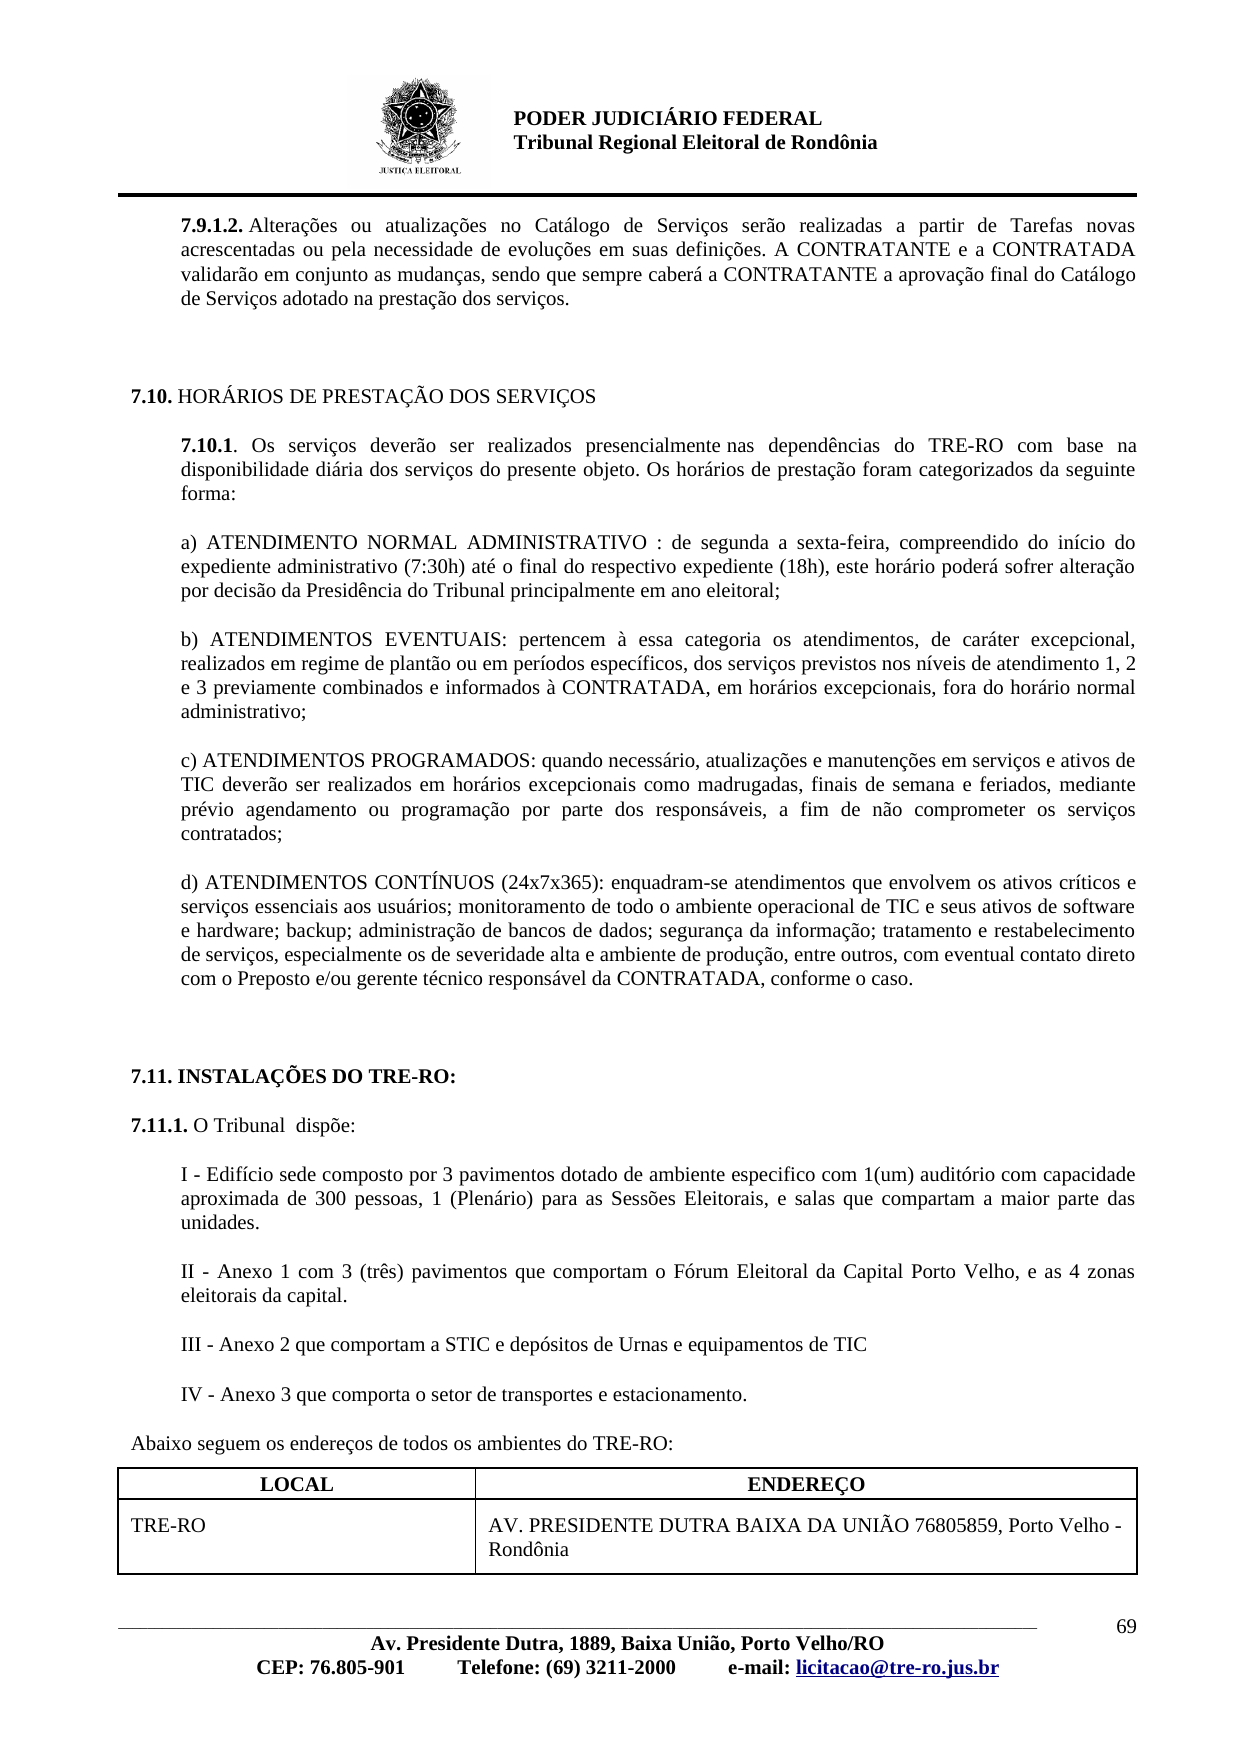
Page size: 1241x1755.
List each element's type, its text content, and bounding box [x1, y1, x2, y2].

text d) ATENDIMENTOS CONTÍNUOS (24x7x365): enquadram-se atendimentos que envolvem os ativos críticos e serviços essenciais aos usuários; monitoramento de todo o ambiente operacional de TIC e seus ativos de software e hardware; backup; administração de bancos de dados; segurança da informação; tratamento e restabelecimento de serviços, especialmente os de severidade alta e ambiente de produção, entre outros, com eventual contato direto com o Preposto e/ou gerente técnico responsável da CONTRATADA, conforme o caso. [181, 869, 1137, 990]
text a) ATENDIMENTO NORMAL ADMINISTRATIVO : de segunda a sexta-feira, compreendido do início do expediente administrativo (7:30h) até o final do respectivo expediente (18h), este horário poderá sofrer alteração por decisão da Presidência do Tribunal principalmente em ano eleitoral; [181, 530, 1137, 602]
text c) ATENDIMENTOS PROGRAMADOS: quando necessário, atualizações e manutenções em serviços e ativos de TIC deverão ser realizados em horários excepcionais como madrugadas, finais de semana e feriados, mediante prévio agendamento ou programação por parte dos responsáveis, a fim de não comprometer os serviços contratados; [181, 748, 1137, 844]
text Abaixo seguem os endereços de todos os ambientes do TRE-RO: [131, 1431, 1124, 1454]
table_header ENDEREÇO [476, 1469, 1136, 1498]
text 7.11. INSTALAÇÕES DO TRE-RO: [131, 1064, 1124, 1088]
text 7.10. HORÁRIOS DE PRESTAÇÃO DOS SERVIÇOS [131, 384, 1124, 408]
text I - Edifício sede composto por 3 pavimentos dotado de ambiente especifico com 1(um) auditório com capacidade aproximada de 300 pessoas, 1 (Plenário) para as Sessões Eleitorais, e salas que compartam a maior parte das unidades. [181, 1162, 1137, 1234]
table_cell AV. PRESIDENTE DUTRA BAIXA DA UNIÃO 76805859, Porto Velho - Rondônia [476, 1500, 1136, 1573]
text III - Anexo 2 que comportam a STIC e depósitos de Urnas e equipamentos de TIC [181, 1332, 1137, 1356]
text II - Anexo 1 com 3 (três) pavimentos que comportam o Fórum Eleitoral da Capital Porto Velho, e as 4 zonas eleitorais da capital. [181, 1259, 1137, 1307]
table_cell TRE-RO [119, 1500, 475, 1573]
table_header LOCAL [119, 1469, 475, 1498]
text 7.10.1. Os serviços deverão ser realizados presencialmente nas dependências do TRE-RO com base na disponibilidade diária dos serviços do presente objeto. Os horários de prestação foram categorizados da seguinte forma: [181, 433, 1137, 505]
text 7.11.1. O Tribunal dispõe: [131, 1113, 1124, 1137]
text 7.9.1.2. Alterações ou atualizações no Catálogo de Serviços serão realizadas a partir de Tarefas novas acrescentadas ou pela necessidade de evoluções em suas definições. A CONTRATANTE e a CONTRATADA validarão em conjunto as mudanças, sendo que sempre caberá a CONTRATANTE a aprovação final do Catálogo de Serviços adotado na prestação dos serviços. [181, 213, 1137, 309]
text IV - Anexo 3 que comporta o setor de transportes e estacionamento. [181, 1381, 1137, 1406]
text b) ATENDIMENTOS EVENTUAIS: pertencem à essa categoria os atendimentos, de caráter excepcional, realizados em regime de plantão ou em períodos específicos, dos serviços previstos nos níveis de atendimento 1, 2 e 3 previamente combinados e informados à CONTRATADA, em horários excepcionais, fora do horário normal administrativo; [181, 627, 1137, 723]
